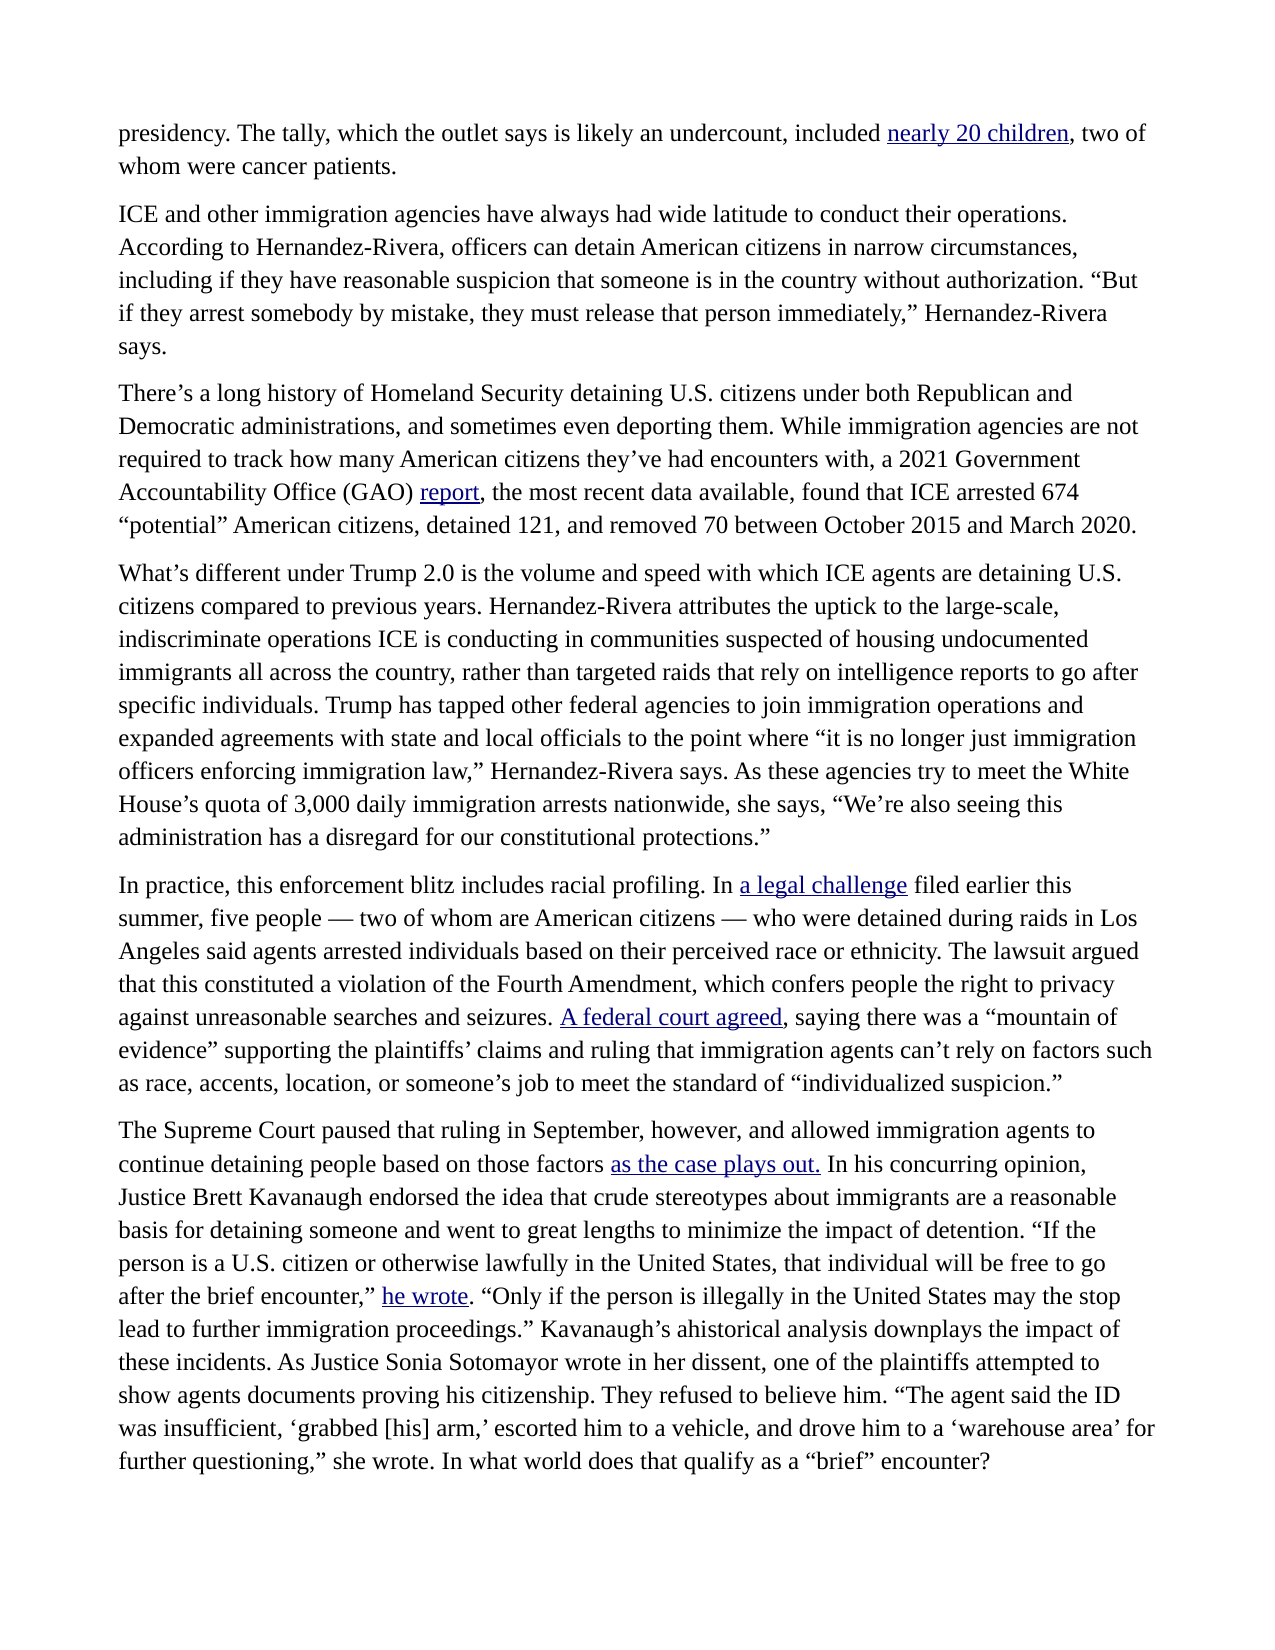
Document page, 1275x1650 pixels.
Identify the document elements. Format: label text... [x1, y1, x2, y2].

text presidency. The tally, which the outlet says is likely an undercount, included nearly 20 children, two of whom were cancer patients. [118, 118, 1157, 180]
text There’s a long history of Homeland Security detaining U.S. citizens under both Republican and Democratic administrations, and sometimes even deporting them. While immigration agencies are not required to track how many American citizens they’ve had encounters with, a 2021 Government Accountability Office (GAO) report, the most recent data available, found that ICE arrested 674 “potential” American citizens, detained 121, and removed 70 between October 2015 and March 2020. [118, 378, 1157, 539]
text In practice, this enforcement blitz includes racial profiling. In a legal challenge filed earlier this summer, five people — two of whom are American citizens — who were detained during raids in Los Angeles said agents arrested individuals based on their perceived race or ethnicity. The lawsuit argued that this constituted a violation of the Fourth Amendment, which confers people the right to privacy against unreasonable searches and seizures. A federal court agreed, saying there was a “mountain of evidence” supporting the plaintiffs’ claims and ruling that immigration agents can’t rely on factors such as race, accents, location, or someone’s job to meet the standard of “individualized suspicion.” [118, 870, 1157, 1097]
text What’s different under Trump 2.0 is the volume and speed with which ICE agents are detaining U.S. citizens compared to previous years. Hernandez-Rivera attributes the uptick to the large-scale, indiscriminate operations ICE is conducting in communities suspected of housing undocumented immigrants all across the country, rather than targeted raids that rely on intelligence reports to go after specific individuals. Trump has tapped other federal agencies to join immigration operations and expanded agreements with state and local officials to the point where “it is no longer just immigration officers enforcing immigration law,” Hernandez-Rivera says. As these agencies try to meet the White House’s quota of 3,000 daily immigration arrests nationwide, she says, “We’re also seeing this administration has a disregard for our constitutional protections.” [118, 558, 1157, 851]
text ICE and other immigration agencies have always had wide latitude to conduct their operations. According to Hernandez-Rivera, officers can detain American citizens in narrow circumstances, including if they have reasonable suspicion that someone is in the country without authorization. “But if they arrest somebody by mistake, they must release that person immediately,” Hernandez-Rivera says. [118, 199, 1157, 359]
text The Supreme Court paused that ruling in September, however, and allowed immigration agents to continue detaining people based on those factors as the case plays out. In his concurring opinion, Justice Brett Kavanaugh endorsed the idea that crude stereotypes about immigrants are a reasonable basis for detaining someone and went to great lengths to minimize the impact of detention. “If the person is a U.S. citizen or otherwise lawfully in the United States, that individual will be free to go after the brief encounter,” he wrote. “Only if the person is illegally in the United States may the stop lead to further immigration proceedings.” Kavanaugh’s ahistorical analysis downplays the impact of these incidents. As Justice Sonia Sotomayor wrote in her dissent, one of the plaintiffs attempted to show agents documents proving his citizenship. They refused to believe him. “The agent said the ID was insufficient, ‘grabbed [his] arm,’ escorted him to a vehicle, and drove him to a ‘warehouse area’ for further questioning,” she wrote. In what world does that qualify as a “brief” encounter? [118, 1116, 1157, 1474]
